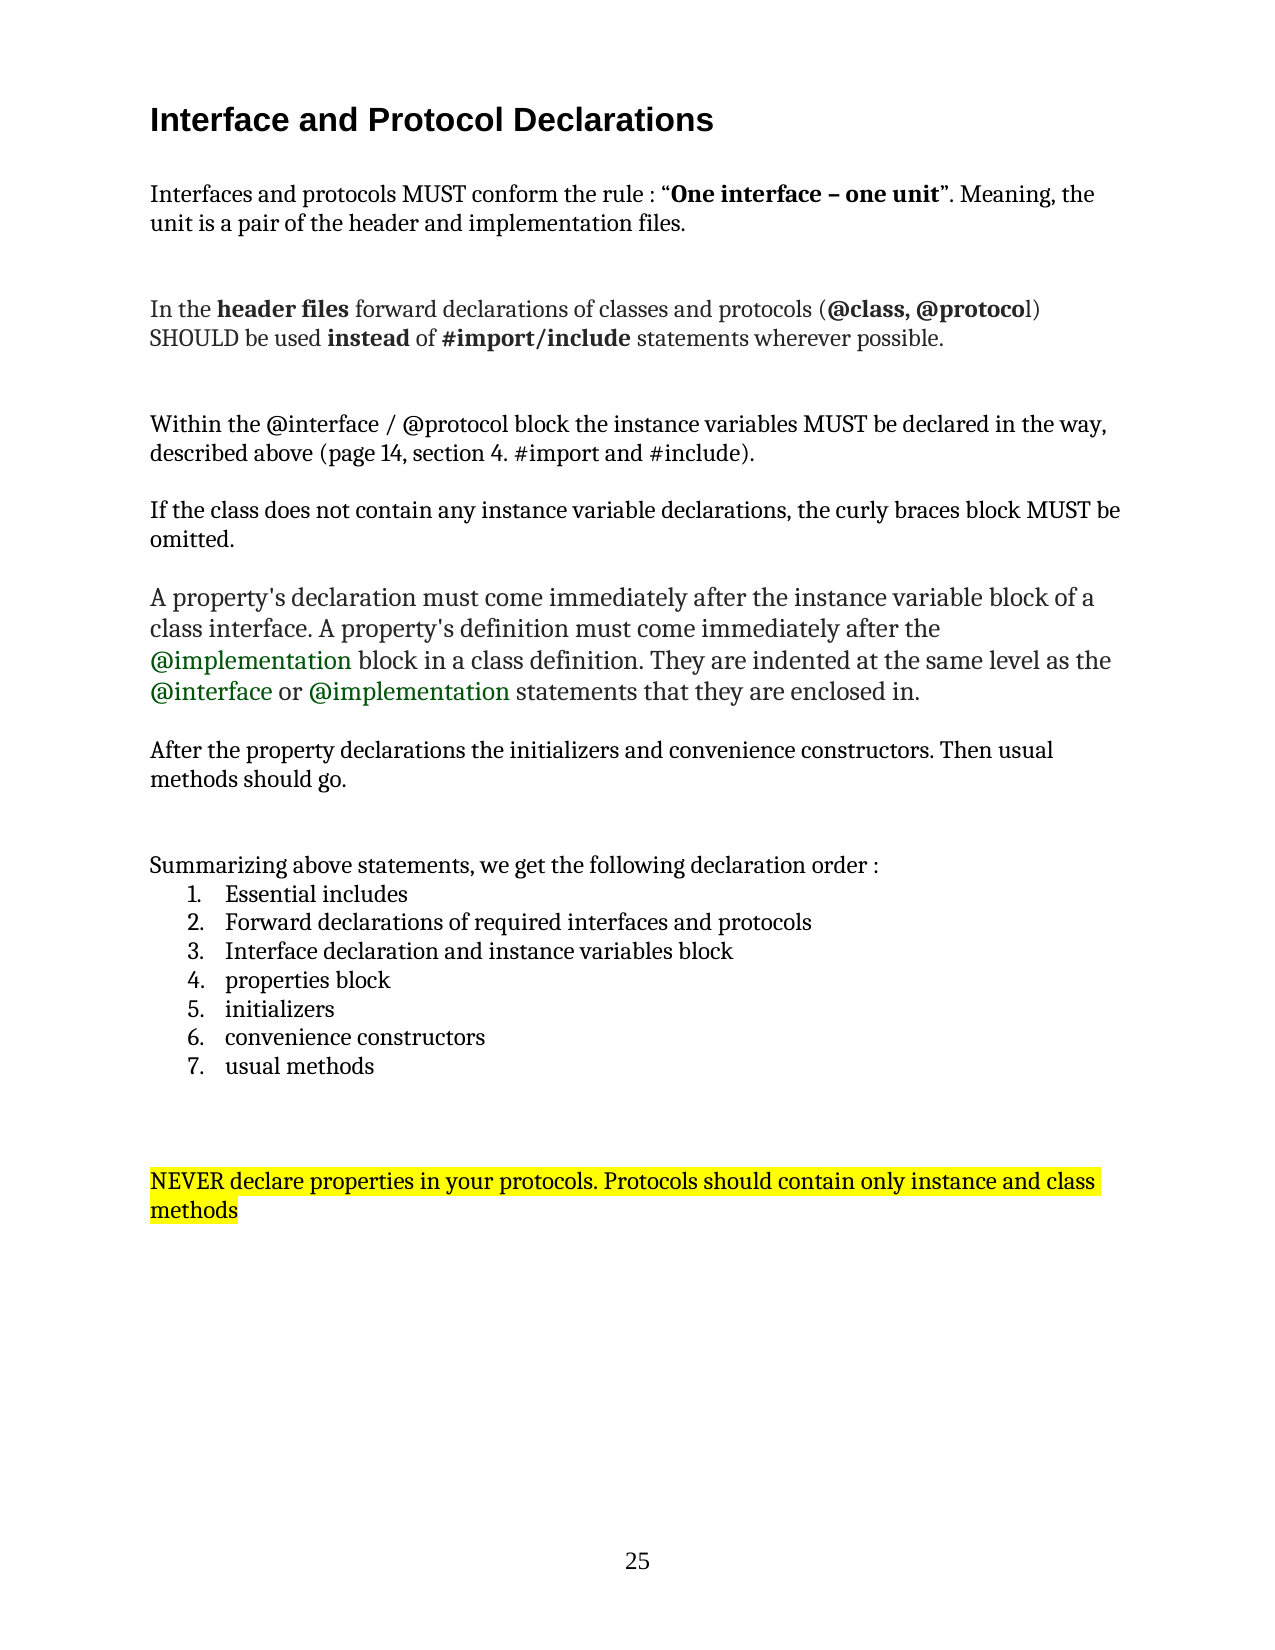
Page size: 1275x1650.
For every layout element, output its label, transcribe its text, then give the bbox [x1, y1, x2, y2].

text Within the @interface / @protocol block the instance variables MUST be declared in the way, described above (page 14, section 4. #import and #include). [150, 410, 1125, 467]
list properties block [187, 966, 1125, 994]
text Interfaces and protocols MUST conform the rule : “One interface – one unit”. Meaning, the unit is a pair of the header and implementation files. [150, 180, 1125, 237]
text In the header files forward declarations of classes and protocols (@class, @protocol) SHOULD be used instead of #import/include statements wherever possible. [150, 295, 1125, 352]
list Forward declarations of required interfaces and protocols [187, 908, 1125, 937]
text After the property declarations the initializers and convenience constructors. Then usual methods should go. [150, 736, 1125, 793]
list Essential includes [187, 879, 1125, 908]
text Summarizing above statements, we get the following declaration order : [150, 851, 1125, 879]
subtitle Interface and Protocol Declarations [150, 100, 1125, 139]
list Interface declaration and instance variables block [187, 937, 1125, 966]
list convenience constructors [187, 1023, 1125, 1052]
text A property's declaration must come immediately after the instance variable block of a class interface. A property's definition must come immediately after the @implementation block in a class definition. They are indented at the same level as the @interface or @implementation statements that they are enclosed in. [150, 582, 1125, 707]
list initializers [187, 994, 1125, 1023]
text If the class does not contain any instance variable declarations, the curly braces block MUST be omitted. [150, 496, 1125, 554]
text NEVER declare properties in your protocols. Protocols should contain only instance and class methods [150, 1167, 1125, 1224]
list usual methods [187, 1052, 1125, 1081]
